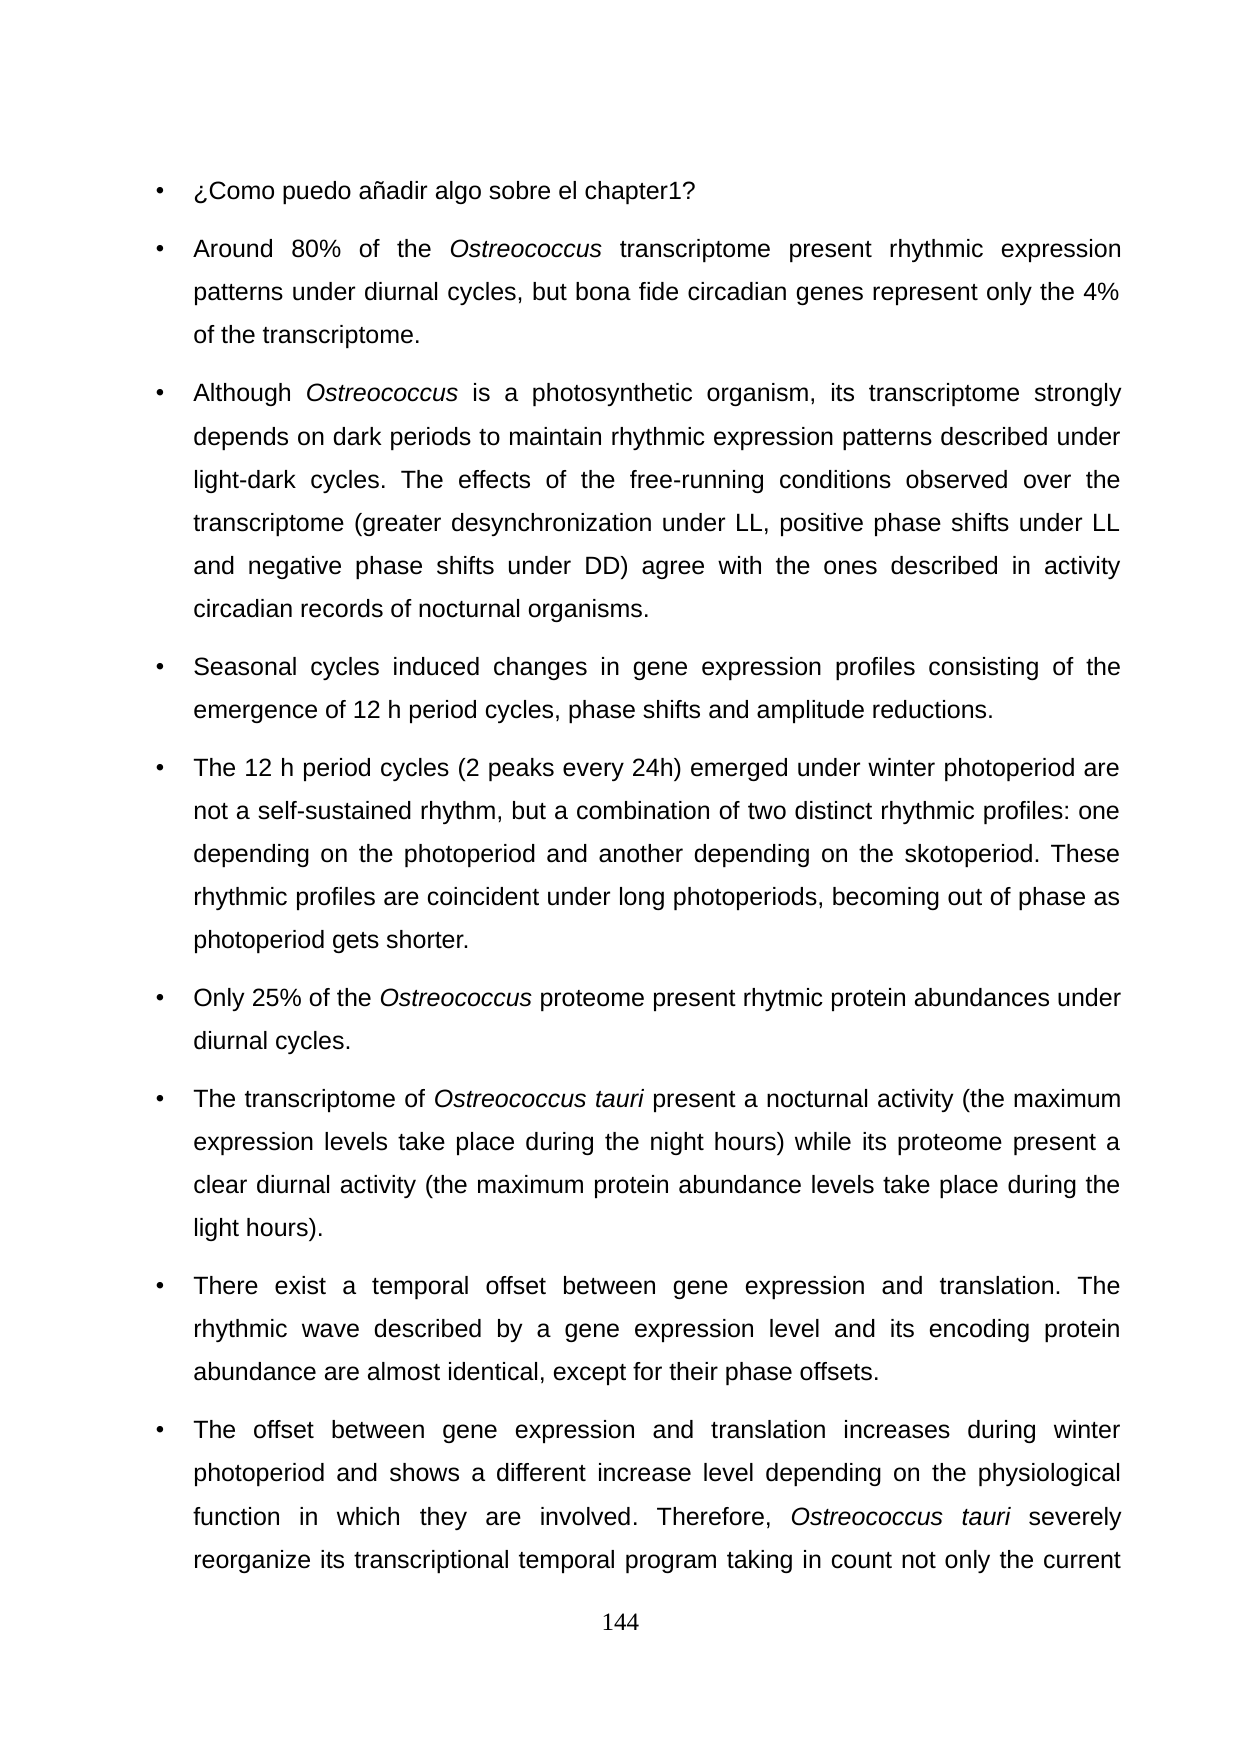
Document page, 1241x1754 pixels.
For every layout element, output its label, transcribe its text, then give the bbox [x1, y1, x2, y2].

list Seasonal cycles induced changes in gene expression profiles consisting of the emergence of 12 h period cycles, phase shifts and amplitude reductions. [156, 652, 1122, 724]
list The offset between gene expression and translation increases during winter photoperiod and shows a different increase level depending on the physiological function in which they are involved. Therefore, Ostreococcus tauri severely reorganize its transcriptional temporal program taking in count not only the current [156, 1415, 1122, 1573]
list Around 80% of the Ostreococcus transcriptome present rhythmic expression patterns under diurnal cycles, but bona fide circadian genes represent only the 4% of the transcriptome. [156, 234, 1122, 349]
list Only 25% of the Ostreococcus proteome present rhytmic protein abundances under diurnal cycles. [156, 983, 1122, 1055]
list There exist a temporal offset between gene expression and translation. The rhythmic wave described by a gene expression level and its encoding protein abundance are almost identical, except for their phase offsets. [156, 1271, 1122, 1386]
list ¿Como puedo añadir algo sobre el chapter1? [156, 176, 1122, 205]
list The transcriptome of Ostreococcus tauri present a nocturnal activity (the maximum expression levels take place during the night hours) while its proteome present a clear diurnal activity (the maximum protein abundance levels take place during the light hours). [156, 1084, 1122, 1242]
list The 12 h period cycles (2 peaks every 24h) emerged under winter photoperiod are not a self-sustained rhythm, but a combination of two distinct rhythmic profiles: one depending on the photoperiod and another depending on the skotoperiod. These rhythmic profiles are coincident under long photoperiods, becoming out of phase as photoperiod gets shorter. [156, 753, 1122, 954]
list Although Ostreococcus is a photosynthetic organism, its transcriptome strongly depends on dark periods to maintain rhythmic expression patterns described under light-dark cycles. The effects of the free-running conditions observed over the transcriptome (greater desynchronization under LL, positive phase shifts under LL and negative phase shifts under DD) agree with the ones described in activity circadian records of nocturnal organisms. [156, 378, 1122, 623]
